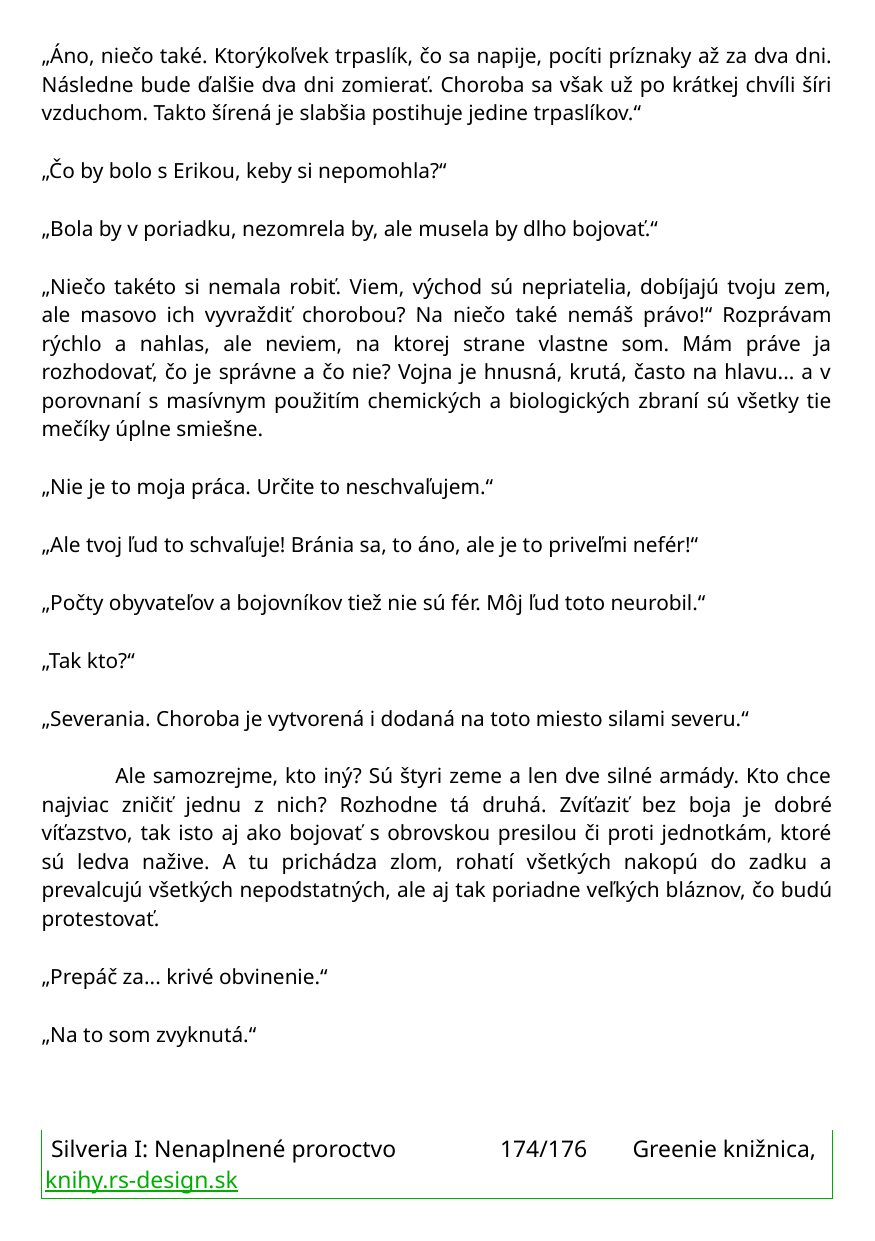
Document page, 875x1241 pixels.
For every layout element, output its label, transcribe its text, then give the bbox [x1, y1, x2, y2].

text „Nie je to moja práca. Určite to neschvaľujem.“ [41, 472, 833, 501]
text „Niečo takéto si nemala robiť. Viem, východ sú nepriatelia, dobíjajú tvoju zem, ale masovo ich vyvraždiť chorobou? Na niečo také nemáš právo!“ Rozprávam rýchlo a nahlas, ale neviem, na ktorej strane vlastne som. Mám práve ja rozhodovať, čo je správne a čo nie? Vojna je hnusná, krutá, často na hlavu... a v porovnaní s masívnym použitím chemických a biologických zbraní sú všetky tie mečíky úplne smiešne. [41, 272, 833, 443]
text Ale samozrejme, kto iný? Sú štyri zeme a len dve silné armády. Kto chce najviac zničiť jednu z nich? Rozhodne tá druhá. Zvíťaziť bez boja je dobré víťazstvo, tak isto aj ako bojovať s obrovskou presilou či proti jednotkám, ktoré sú ledva nažive. A tu prichádza zlom, rohatí všetkých nakopú do zadku a prevalcujú všetkých nepodstatných, ale aj tak poriadne veľkých bláznov, čo budú protestovať. [41, 762, 833, 932]
text „Čo by bolo s Erikou, keby si nepomohla?“ [41, 156, 833, 184]
text „Severania. Choroba je vytvorená i dodaná na toto miesto silami severu.“ [41, 704, 833, 732]
text „Bola by v poriadku, nezomrela by, ale musela by dlho bojovať.“ [41, 214, 833, 242]
text „Počty obyvateľov a bojovníkov tiež nie sú fér. Môj ľud toto neurobil.“ [41, 588, 833, 616]
text „Ale tvoj ľud to schvaľuje! Bránia sa, to áno, ale je to priveľmi nefér!“ [41, 530, 833, 558]
text „Tak kto?“ [41, 646, 833, 674]
text „Na to som zvyknutá.“ [41, 1020, 833, 1048]
text „Prepáč za... krivé obvinenie.“ [41, 962, 833, 990]
text „Áno, niečo také. Ktorýkoľvek trpaslík, čo sa napije, pocíti príznaky až za dva dni. Následne bude ďalšie dva dni zomierať. Choroba sa však už po krátkej chvíli šíri vzduchom. Takto šírená je slabšia postihuje jedine trpaslíkov.“ [41, 41, 833, 127]
